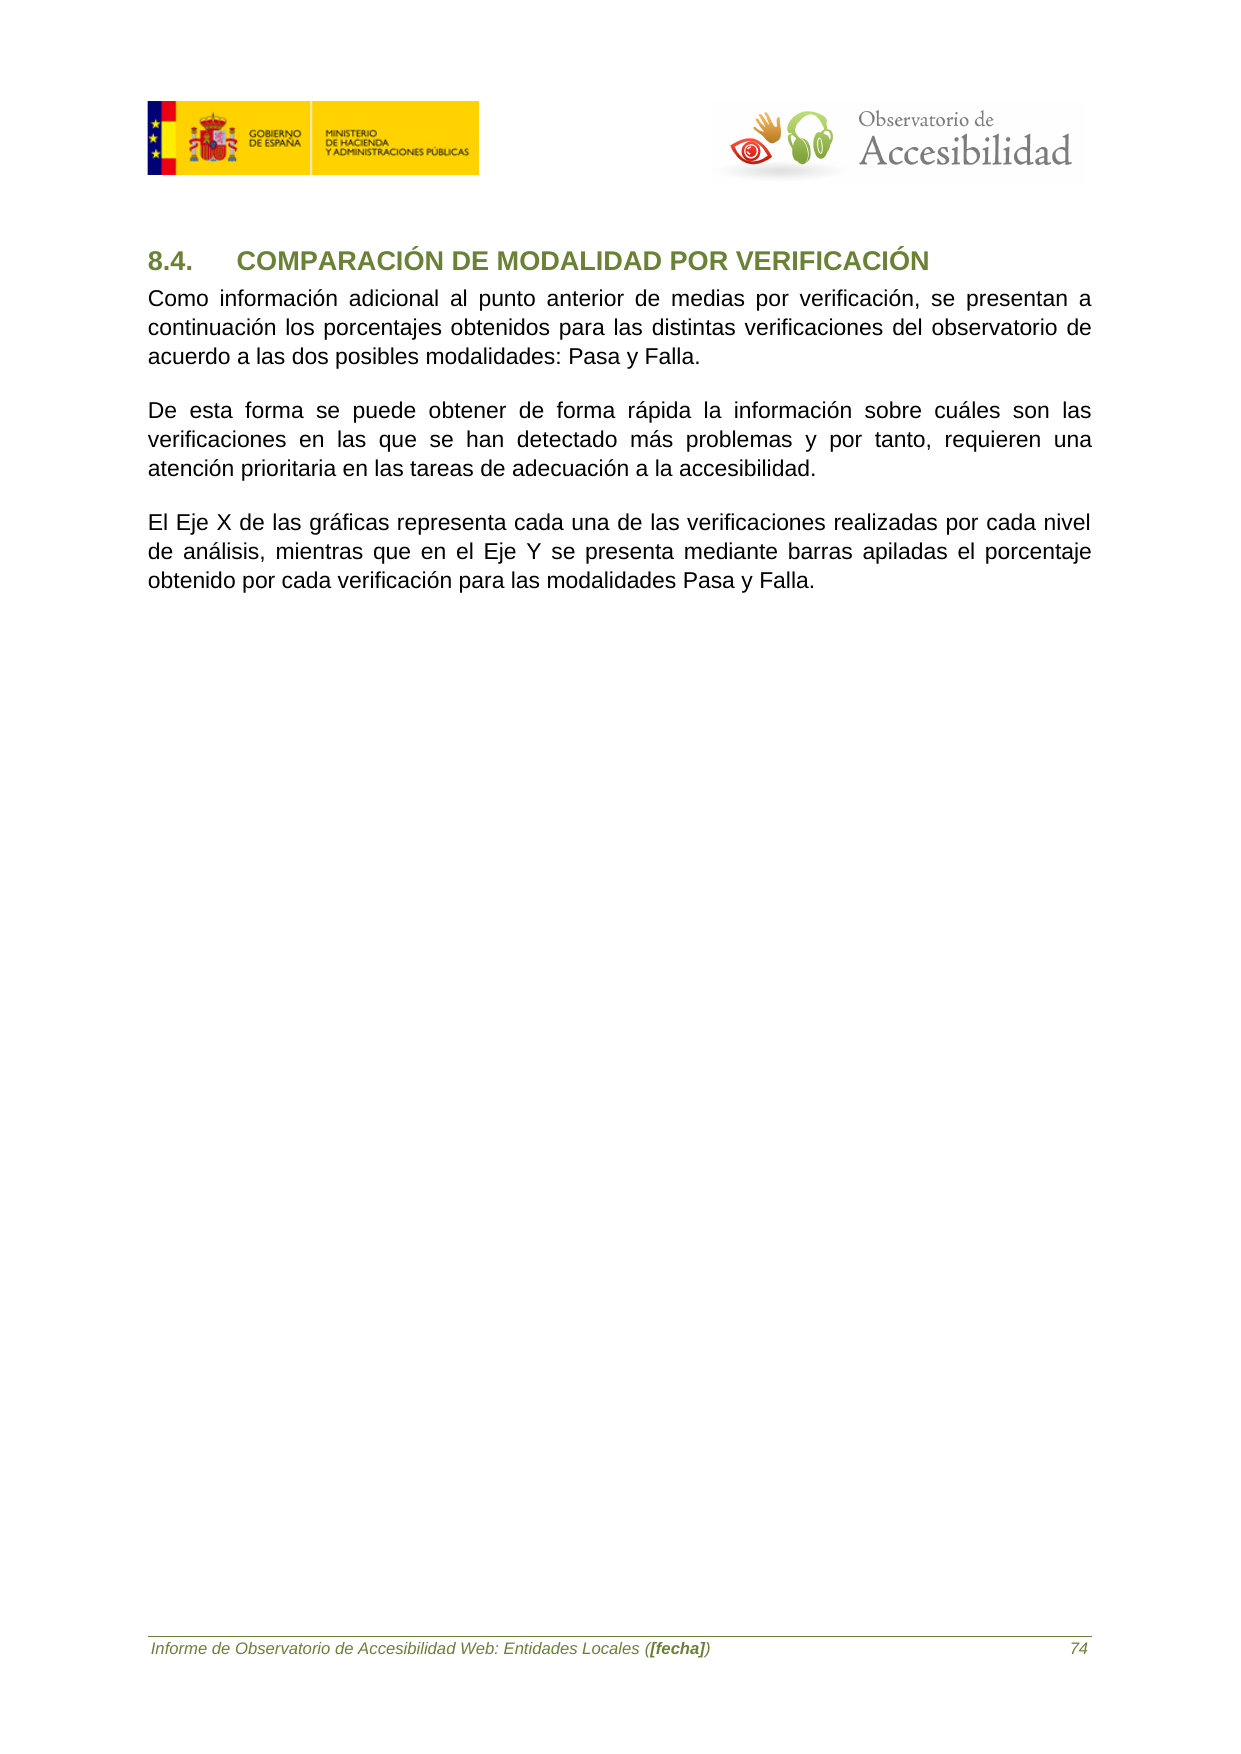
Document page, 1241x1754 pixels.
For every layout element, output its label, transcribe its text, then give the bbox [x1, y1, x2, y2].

text El Eje X de las gráficas representa cada una de las verificaciones realizadas por cada nivel de análisis, mientras que en el Eje Y se presenta mediante barras apiladas el porcentaje obtenido por cada verificación para las modalidades Pasa y Falla. [148, 509, 1092, 593]
picture [710, 102, 1086, 185]
text De esta forma se puede obtener de forma rápida la información sobre cuáles son las verificaciones en las que se han detectado más problemas y por tanto, requieren una atención prioritaria en las tareas de adecuación a la accesibilidad. [148, 397, 1092, 481]
picture [147, 101, 479, 175]
subtitle Comparación de Modalidad por Verificación [148, 245, 1092, 276]
text Como información adicional al punto anterior de medias por verificación, se presentan a continuación los porcentajes obtenidos para las distintas verificaciones del observatorio de acuerdo a las dos posibles modalidades: Pasa y Falla. [148, 285, 1092, 369]
